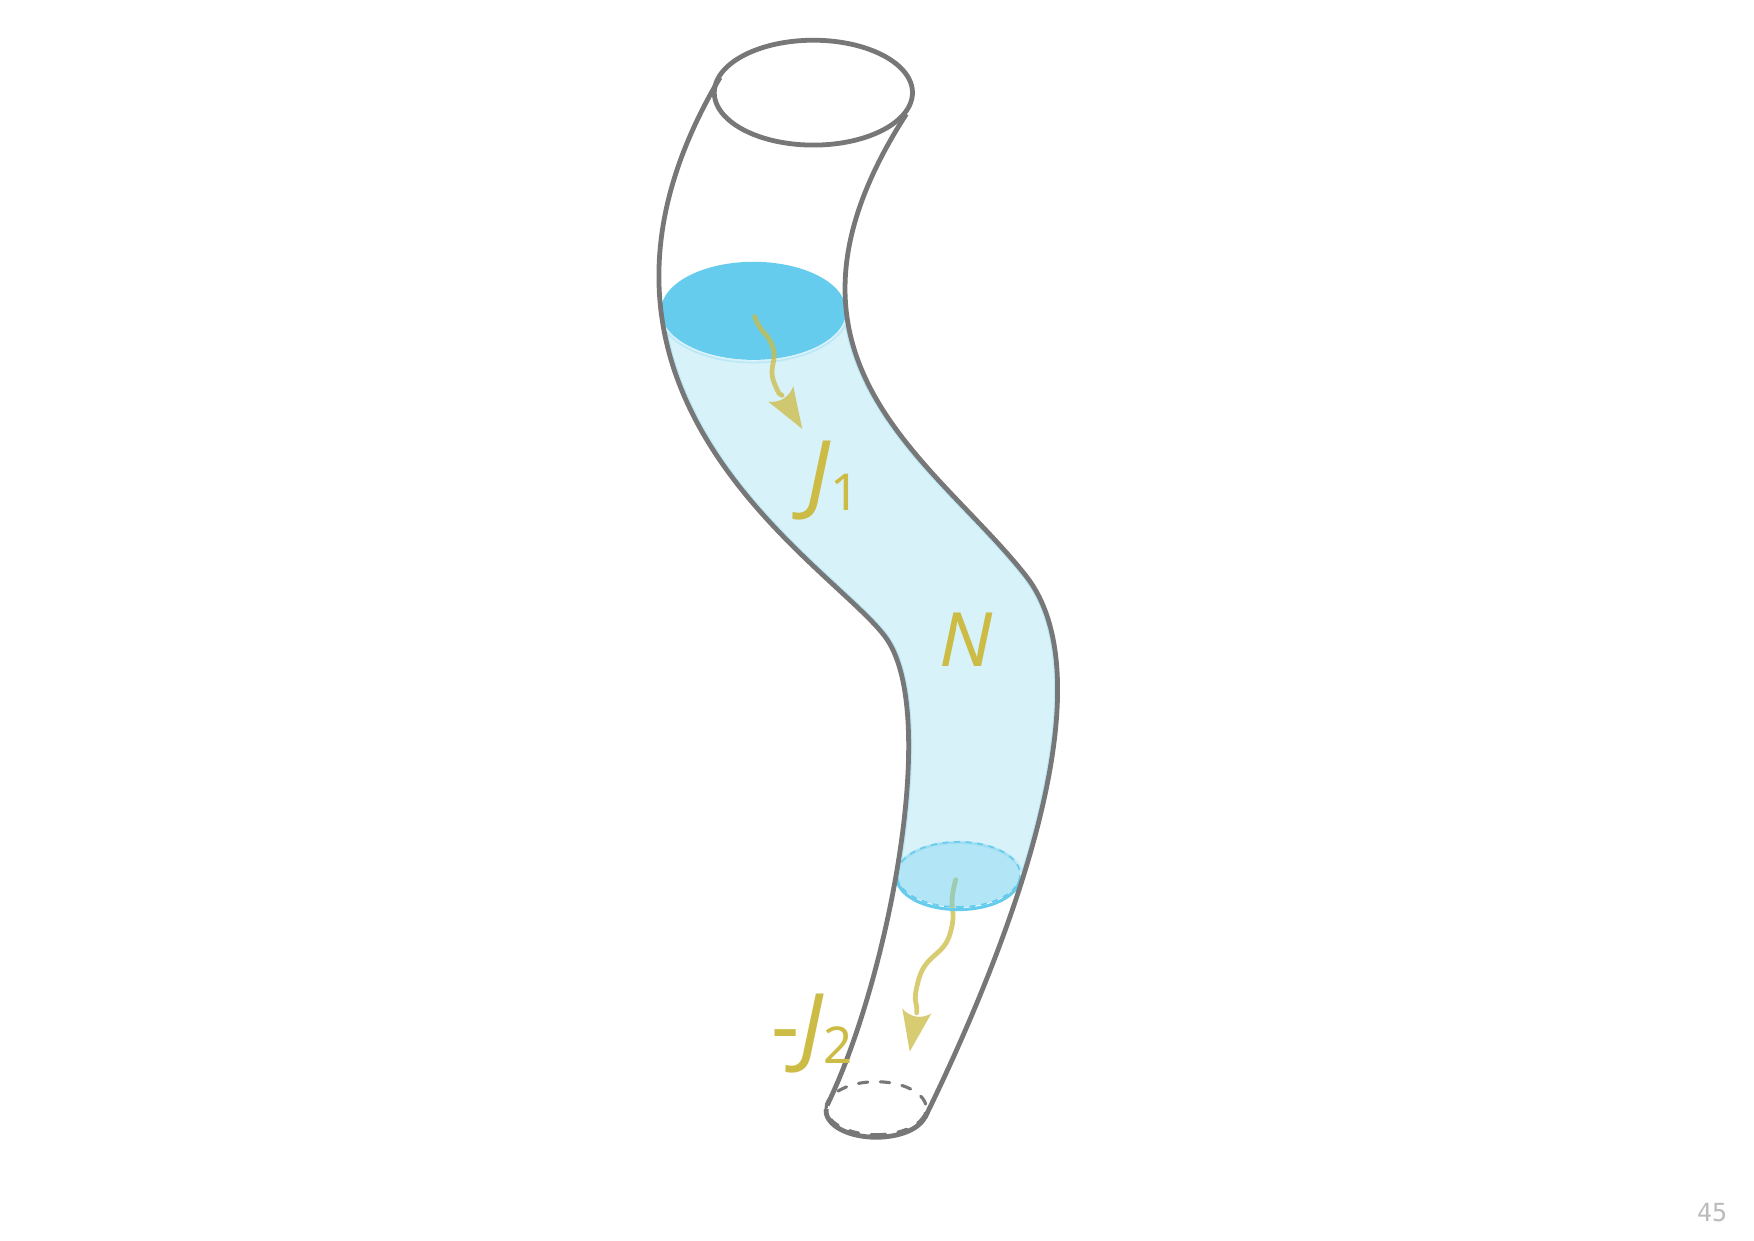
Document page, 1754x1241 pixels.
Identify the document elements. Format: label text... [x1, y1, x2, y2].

text_box -J2 [756, 955, 871, 1058]
text_box N [925, 579, 1014, 670]
text_box J1 [791, 402, 876, 505]
text_box [663, 261, 1055, 908]
